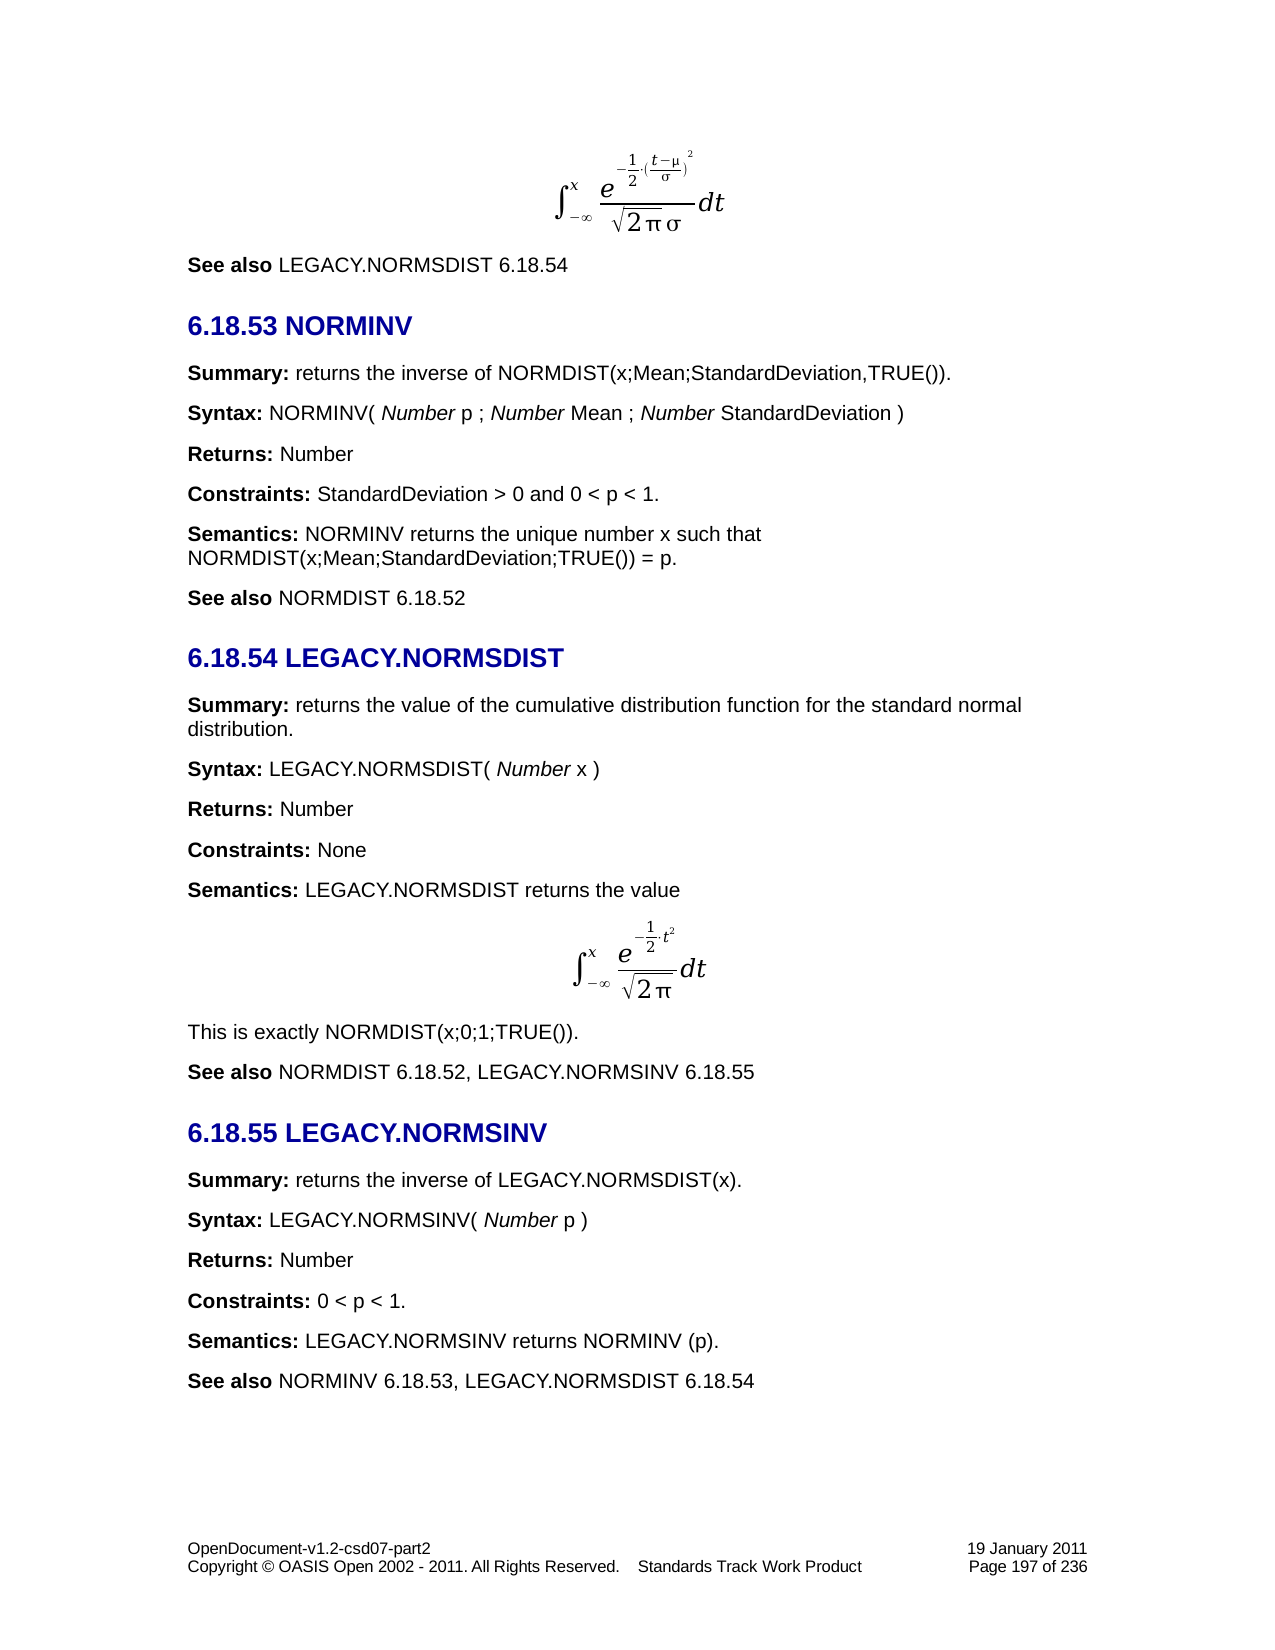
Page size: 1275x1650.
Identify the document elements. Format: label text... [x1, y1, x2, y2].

text Semantics: LEGACY.NORMSDIST returns the value [187, 878, 1088, 902]
text Syntax: LEGACY.NORMSINV( Number p ) [187, 1209, 1088, 1232]
text Semantics: NORMINV returns the unique number x such that NORMDIST(x;Mean;StandardDeviation;TRUE()) = p. [187, 522, 1088, 569]
text Returns: Number [187, 1249, 1088, 1272]
text This is exactly NORMDIST(x;0;1;TRUE()). [187, 1021, 1088, 1044]
text Syntax: NORMINV( Number p ; Number Mean ; Number StandardDeviation ) [187, 402, 1088, 425]
text See also NORMDIST 6.18.52 [187, 586, 1088, 610]
text Returns: Number [187, 442, 1088, 466]
text Syntax: LEGACY.NORMSDIST( Number x ) [187, 758, 1088, 781]
text Summary: returns the value of the cumulative distribution function for the standard normal distribution. [187, 694, 1088, 741]
subtitle NORMINV [187, 311, 1088, 341]
text Constraints: StandardDeviation > 0 and 0 < p < 1. [187, 482, 1088, 506]
text Semantics: LEGACY.NORMSINV returns NORMINV (p). [187, 1329, 1088, 1353]
text Constraints: None [187, 838, 1088, 862]
text Constraints: 0 < p < 1. [187, 1289, 1088, 1313]
text Summary: returns the inverse of LEGACY.NORMSDIST(x). [187, 1168, 1088, 1192]
text See also NORMINV 6.18.53, LEGACY.NORMSDIST 6.18.54 [187, 1369, 1088, 1393]
text Summary: returns the inverse of NORMDIST(x;Mean;StandardDeviation,TRUE()). [187, 362, 1088, 385]
text Returns: Number [187, 798, 1088, 821]
text See also LEGACY.NORMSDIST 6.18.54 [187, 254, 1088, 277]
text See also NORMDIST 6.18.52, LEGACY.NORMSINV 6.18.55 [187, 1061, 1088, 1084]
subtitle LEGACY.NORMSDIST [187, 643, 1088, 673]
subtitle LEGACY.NORMSINV [187, 1118, 1088, 1148]
